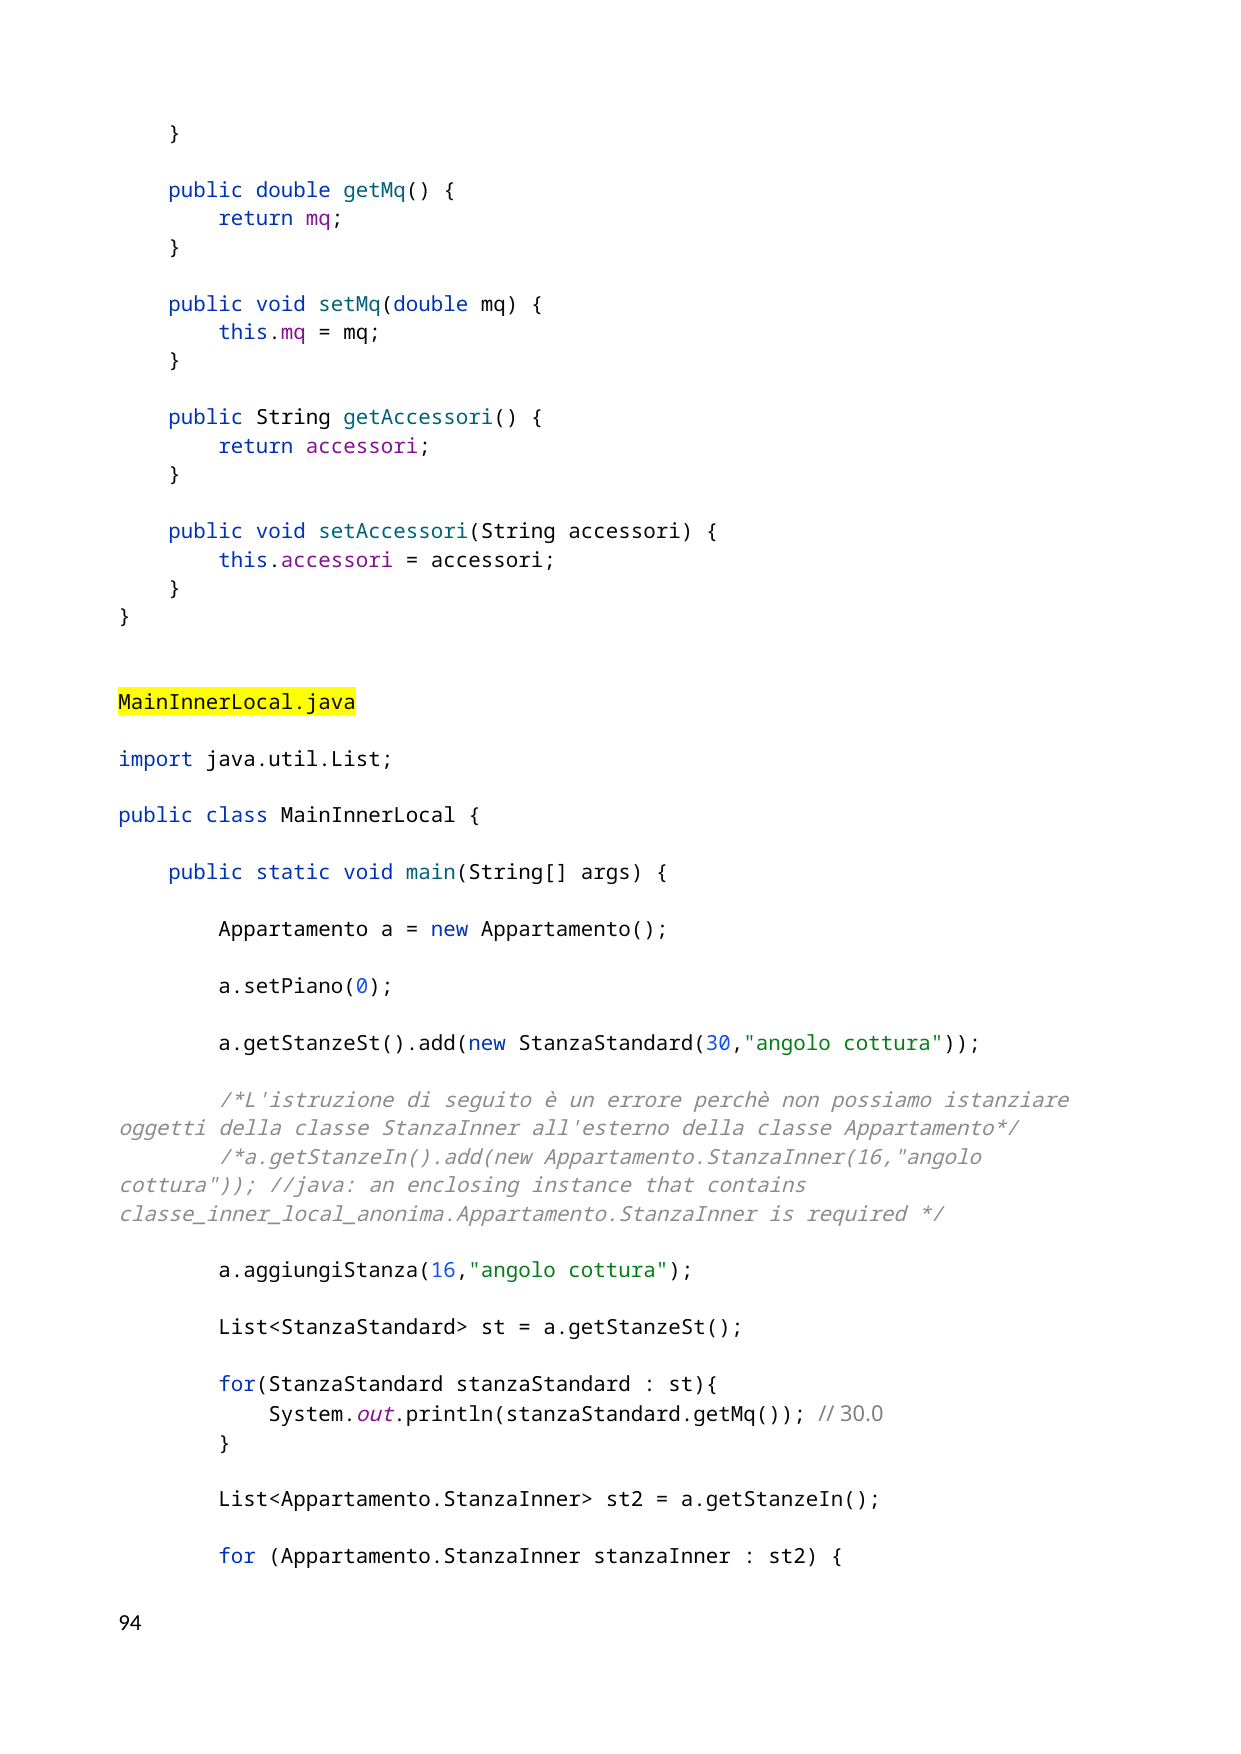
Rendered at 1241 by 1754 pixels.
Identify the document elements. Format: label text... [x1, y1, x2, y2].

text } public double getMq() { return mq; } public void setMq(double mq) { this.mq = mq; } public String getAccessori() { return accessori; } public void setAccessori(String accessori) { this.accessori = accessori; } } [118, 118, 1122, 658]
text MainInnerLocal.java [118, 687, 1122, 715]
text import java.util.List; public class MainInnerLocal { public static void main(String[] args) { Appartamento a = new Appartamento(); a.setPiano(0); a.getStanzeSt().add(new StanzaStandard(30,"angolo cottura")); /*L'istruzione di seguito è un errore perchè non possiamo istanziare oggetti della classe StanzaInner all'esterno della classe Appartamento*/ /*a.getStanzeIn().add(new Appartamento.StanzaInner(16,"angolo cottura")); //java: an enclosing instance that contains classe_inner_local_anonima.Appartamento.StanzaInner is required */ a.aggiungiStanza(16,"angolo cottura"); List<StanzaStandard> st = a.getStanzeSt(); for(StanzaStandard stanzaStandard : st){ System.out.println(stanzaStandard.getMq()); // 30.0 } List<Appartamento.StanzaInner> st2 = a.getStanzeIn(); for (Appartamento.StanzaInner stanzaInner : st2) { [118, 715, 1122, 1570]
